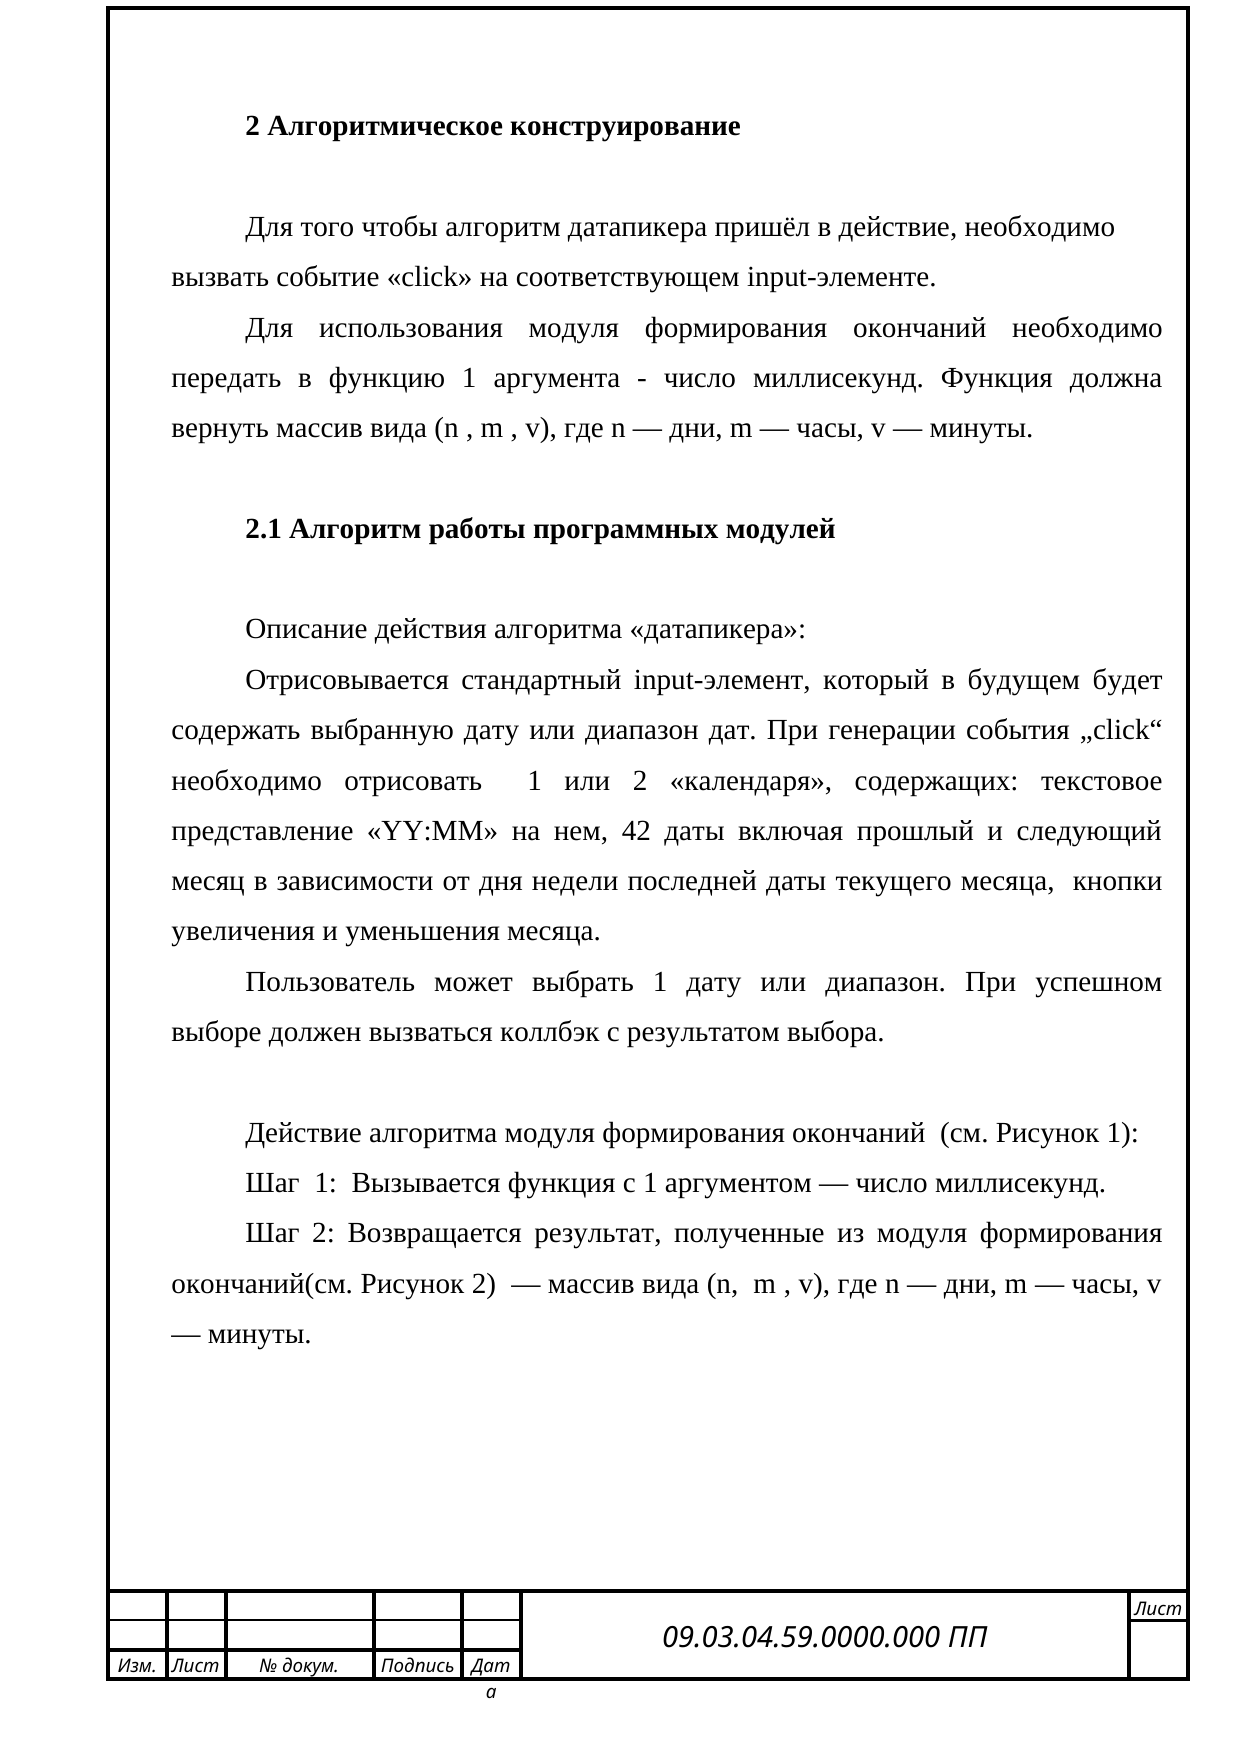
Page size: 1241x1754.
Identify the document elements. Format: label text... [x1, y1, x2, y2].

text Шаг 1: Вызывается функция с 1 аргументом — число миллисекунд. [171, 1165, 1163, 1199]
text вызвать событие «click» на соответствующем input-элементе. [171, 259, 1163, 293]
text Для использования модуля формирования окончаний необходимо передать в функцию 1 аргумента - число миллисекунд. Функция должна вернуть массив вида (n , m , v), где n — дни, m — часы, v — минуты. [171, 310, 1163, 444]
text Действие алгоритма модуля формирования окончаний (см. Рисунок 1): [171, 1115, 1163, 1148]
text Пользователь может выбрать 1 дату или диапазон. При успешном выборе должен вызваться коллбэк с результатом выбора. [171, 964, 1163, 1048]
text 2.1 Алгоритм работы программных модулей [171, 511, 1163, 544]
text Отрисовывается стандартный input-элемент, который в будущем будет содержать выбранную дату или диапазон дат. При генерации события „click“ необходимо отрисовать 1 или 2 «календаря», содержащих: текстовое представление «YY:MM» на нем, 42 даты включая прошлый и следующий месяц в зависимости от дня недели последней даты текущего месяца, кнопки увеличения и уменьшения месяца. [171, 662, 1163, 947]
text 2 Алгоритмическое конструирование [171, 108, 1163, 142]
text Описание действия алгоритма «датапикера»: [171, 612, 1163, 645]
text Для того чтобы алгоритм датапикера пришёл в действие, необходимо [171, 209, 1163, 243]
text Шаг 2: Возвращается результат, полученные из модуля формирования окончаний(см. Рисунок 2) — массив вида (n, m , v), где n — дни, m — часы, v — минуты. [171, 1215, 1163, 1349]
